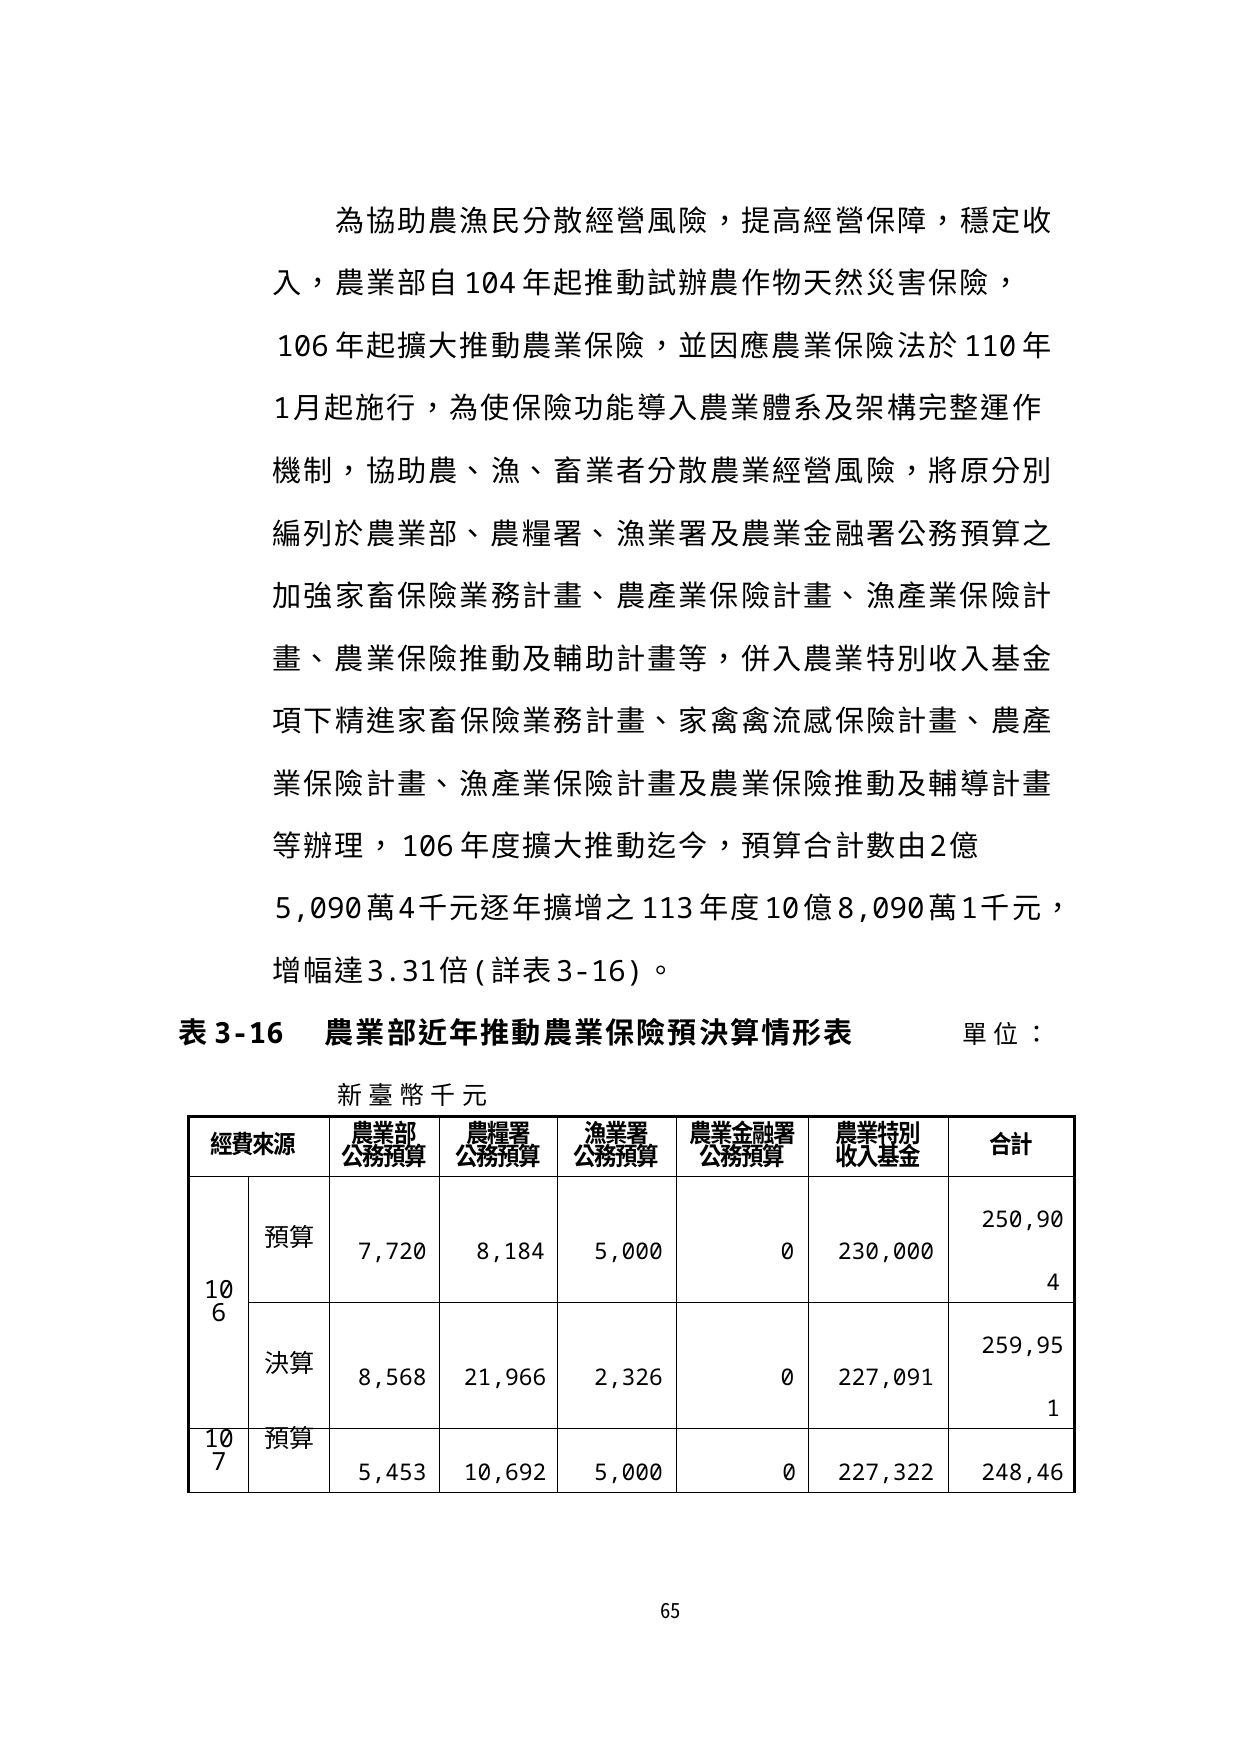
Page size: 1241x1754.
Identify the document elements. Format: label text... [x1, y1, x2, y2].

table_header 合計 [949, 1118, 1073, 1176]
table_cell 0 [677, 1429, 808, 1492]
table_cell 248,46 [949, 1429, 1073, 1492]
table_cell 預算 [249, 1177, 329, 1302]
table_cell 106 [190, 1177, 248, 1428]
table_cell 5,000 [558, 1177, 676, 1302]
table_header 農業特別 收入基金 [809, 1118, 948, 1176]
table_header 農業金融署公務預算 [677, 1118, 808, 1176]
table_cell 預算 [249, 1429, 329, 1492]
table_cell 259,951 [949, 1303, 1073, 1428]
table_header 農業部 公務預算 [330, 1118, 439, 1176]
text 為協助農漁民分散經營風險，提高經營保障，穩定收入，農業部自104年起推動試辦農作物天然災害保險，106年起擴大推動農業保險，並因應農業保險法於110年1月起施行，為使保險功能導入農業體系及架構完整運作機制，協助農、漁、畜業者分散農業經營風險，將原分別編列於農業部、農糧署、漁業署及農業金融署公務預算之加強家畜保險業務計畫、農產業保險計畫、漁產業保險計畫、農業保險推動及輔助計畫等，併入農業特別收入基金項下精進家畜保險業務計畫、家禽禽流感保險計畫、農產業保險計畫、漁產業保險計畫及農業保險推動及輔導計畫等辦理，106年度擴大推動迄今，預算合計數由2億5,090萬4千元逐年擴增之113年度10億8,090萬1千元，增幅達3.31倍(詳表3-16)。 [266, 177, 1063, 990]
table_header 漁業署 公務預算 [558, 1118, 676, 1176]
table_cell 決算 [249, 1303, 329, 1428]
table_cell 5,000 [558, 1429, 676, 1492]
table_cell 227,322 [809, 1429, 948, 1492]
table_header 經費來源 [190, 1118, 329, 1176]
table_cell 10,692 [440, 1429, 557, 1492]
table_cell 8,568 [330, 1303, 439, 1428]
table_cell 107 [190, 1429, 248, 1492]
table_cell 7,720 [330, 1177, 439, 1302]
table_cell 230,000 [809, 1177, 948, 1302]
table_header 農糧署 公務預算 [440, 1118, 557, 1176]
table_cell 227,091 [809, 1303, 948, 1428]
text 表3-16 農業部近年推動農業保險預決算情形表 單位：新臺幣千元 [177, 990, 1063, 1115]
table_cell 8,184 [440, 1177, 557, 1302]
table_cell 0 [677, 1303, 808, 1428]
table_cell 0 [677, 1177, 808, 1302]
table_cell 21,966 [440, 1303, 557, 1428]
table_cell 2,326 [558, 1303, 676, 1428]
table_cell 250,904 [949, 1177, 1073, 1302]
table_cell 5,453 [330, 1429, 439, 1492]
